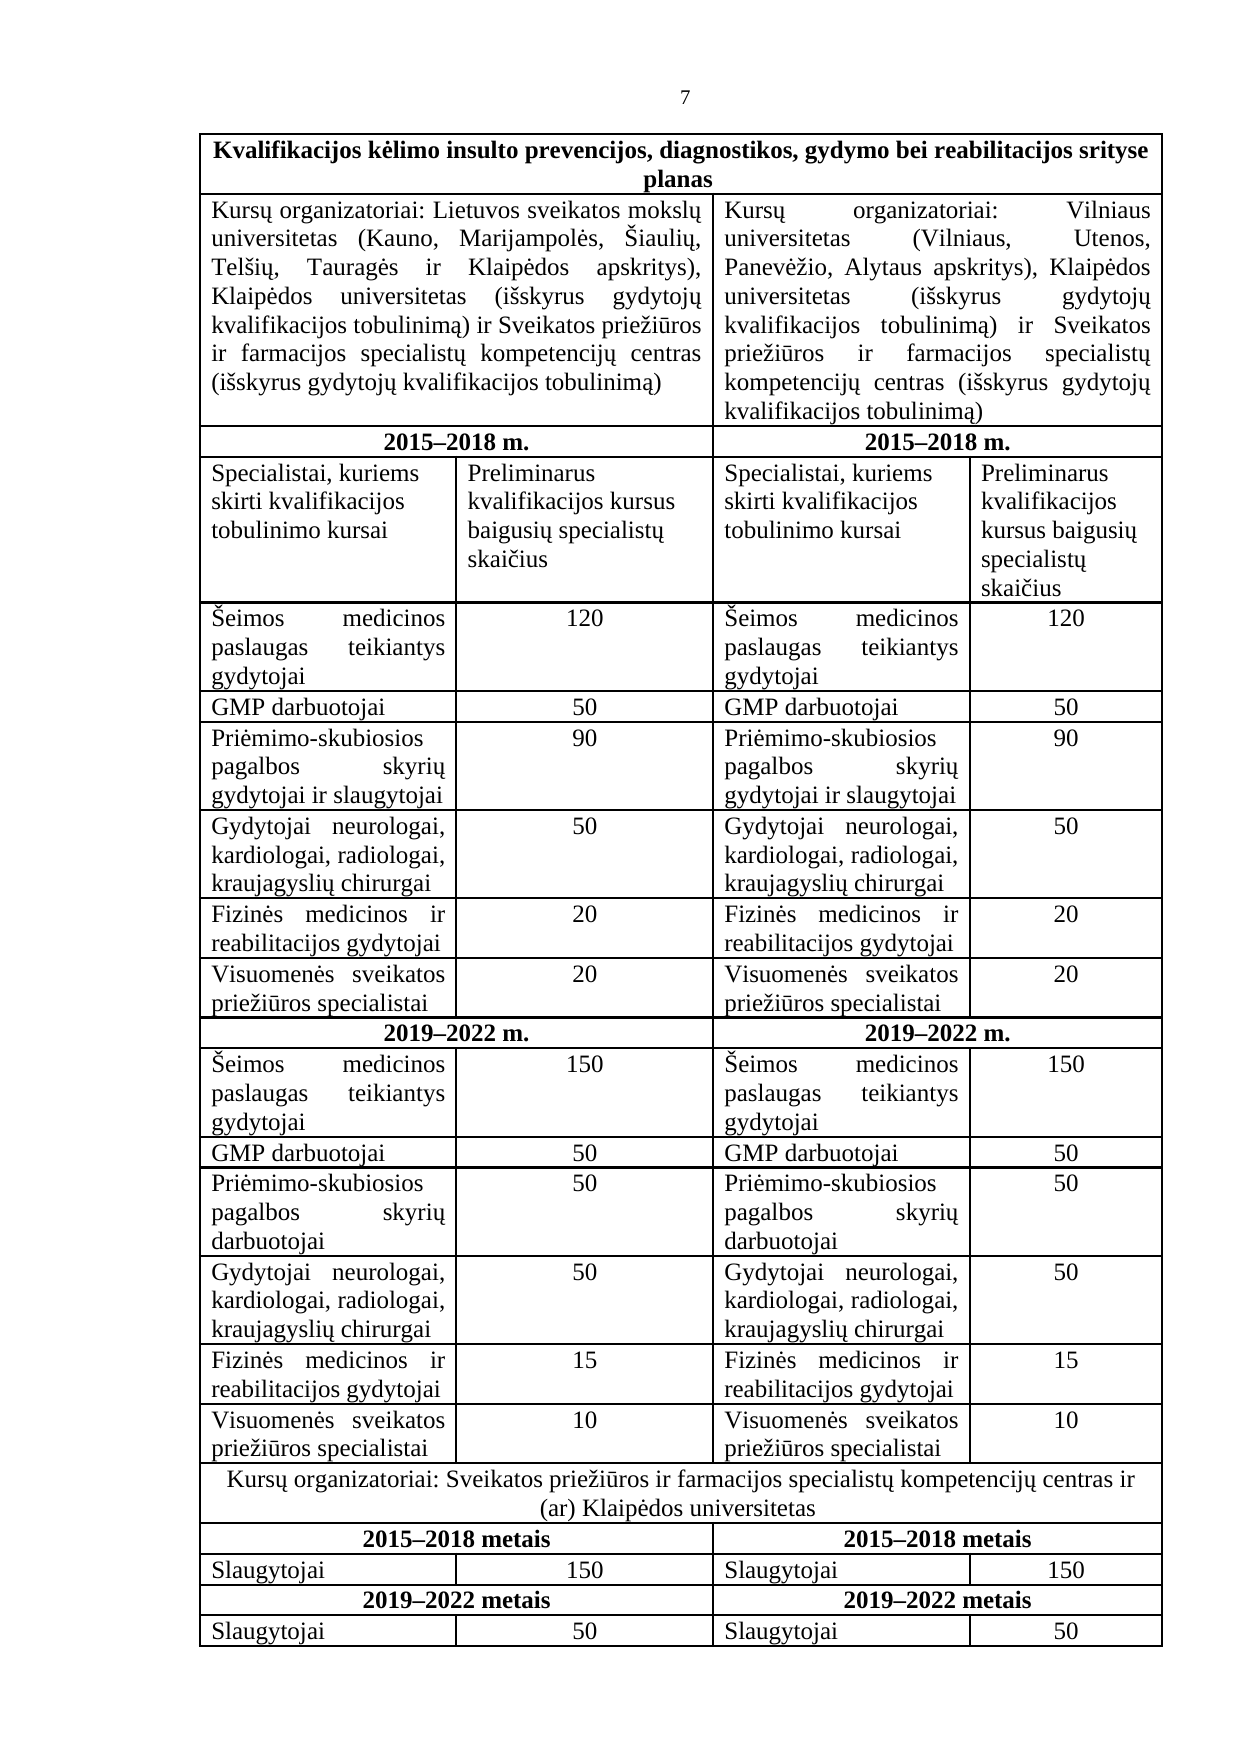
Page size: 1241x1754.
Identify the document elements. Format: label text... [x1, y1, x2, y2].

table_cell Priėmimo-skubiosios pagalbos skyrių gydytojai ir slaugytojai [201, 723, 455, 809]
table_cell 20 [971, 959, 1161, 1016]
table_cell Kursų organizatoriai: Lietuvos sveikatos mokslų universitetas (Kauno, Marijampolės, Šiaulių, Telšių, Tauragės ir Klaipėdos apskritys), Klaipėdos universitetas (išskyrus gydytojų kvalifikacijos tobulinimą) ir Sveikatos priežiūros ir farmacijos specialistų kompetencijų centras (išskyrus gydytojų kvalifikacijos tobulinimą) [201, 195, 712, 425]
table_cell 10 [457, 1405, 712, 1462]
table_cell 2015–2018 m. [201, 427, 712, 456]
table_cell Specialistai, kuriems skirti kvalifikacijos tobulinimo kursai [714, 458, 969, 601]
table_cell 50 [457, 1616, 712, 1645]
table_cell Šeimos medicinos paslaugas teikiantys gydytojai [714, 604, 969, 690]
table_cell Gydytojai neurologai, kardiologai, radiologai, kraujagyslių chirurgai [201, 1257, 455, 1343]
table_cell Priėmimo-skubiosios pagalbos skyrių darbuotojai [201, 1169, 455, 1255]
table_cell Slaugytojai [714, 1555, 969, 1583]
table_cell Visuomenės sveikatos priežiūros specialistai [201, 1405, 455, 1462]
table_cell 15 [971, 1345, 1161, 1403]
table_cell 50 [971, 692, 1161, 721]
table_cell GMP darbuotojai [201, 692, 455, 721]
table_cell Kursų organizatoriai: Vilniaus universitetas (Vilniaus, Utenos, Panevėžio, Alytaus apskritys), Klaipėdos universitetas (išskyrus gydytojų kvalifikacijos tobulinimą) ir Sveikatos priežiūros ir farmacijos specialistų kompetencijų centras (išskyrus gydytojų kvalifikacijos tobulinimą) [714, 195, 1161, 425]
table_cell 50 [971, 1169, 1161, 1255]
table_cell Slaugytojai [201, 1555, 455, 1583]
table_cell 2019–2022 m. [714, 1019, 1161, 1047]
table_cell GMP darbuotojai [201, 1138, 455, 1166]
table_cell 2015–2018 m. [714, 427, 1161, 456]
table_cell 50 [457, 692, 712, 721]
table_cell 20 [457, 959, 712, 1016]
table_cell Preliminarus kvalifikacijos kursus baigusių specialistų skaičius [457, 458, 712, 601]
table_cell Priėmimo-skubiosios pagalbos skyrių gydytojai ir slaugytojai [714, 723, 969, 809]
table_cell Specialistai, kuriems skirti kvalifikacijos tobulinimo kursai [201, 458, 455, 601]
table_cell 2019–2022 metais [714, 1586, 1161, 1614]
table_cell Priėmimo-skubiosios pagalbos skyrių darbuotojai [714, 1169, 969, 1255]
table_cell Šeimos medicinos paslaugas teikiantys gydytojai [201, 604, 455, 690]
table_cell 90 [457, 723, 712, 809]
table_cell Šeimos medicinos paslaugas teikiantys gydytojai [714, 1049, 969, 1136]
table_cell Fizinės medicinos ir reabilitacijos gydytojai [201, 899, 455, 957]
table_cell 50 [971, 1616, 1161, 1645]
table_cell GMP darbuotojai [714, 1138, 969, 1166]
table_cell Visuomenės sveikatos priežiūros specialistai [201, 959, 455, 1016]
table_cell 120 [457, 604, 712, 690]
table_cell Gydytojai neurologai, kardiologai, radiologai, kraujagyslių chirurgai [714, 1257, 969, 1343]
table_cell 15 [457, 1345, 712, 1403]
table_cell 20 [971, 899, 1161, 957]
table_cell Visuomenės sveikatos priežiūros specialistai [714, 1405, 969, 1462]
table_cell Gydytojai neurologai, kardiologai, radiologai, kraujagyslių chirurgai [201, 811, 455, 897]
table_cell 20 [457, 899, 712, 957]
table_cell Šeimos medicinos paslaugas teikiantys gydytojai [201, 1049, 455, 1136]
table_cell Fizinės medicinos ir reabilitacijos gydytojai [714, 1345, 969, 1403]
table_cell 50 [457, 1257, 712, 1343]
table_cell 90 [971, 723, 1161, 809]
table_cell 2019–2022 metais [201, 1586, 712, 1614]
table_cell Kursų organizatoriai: Sveikatos priežiūros ir farmacijos specialistų kompetencijų centras ir (ar) Klaipėdos universitetas [201, 1464, 1161, 1522]
table_cell Fizinės medicinos ir reabilitacijos gydytojai [714, 899, 969, 957]
table_cell 50 [457, 811, 712, 897]
table_cell Slaugytojai [201, 1616, 455, 1645]
table_cell Preliminarus kvalifikacijos kursus baigusių specialistų skaičius [971, 458, 1161, 601]
table_cell 150 [457, 1555, 712, 1583]
table_header Kvalifikacijos kėlimo insulto prevencijos, diagnostikos, gydymo bei reabilitacijos srityse planas [201, 135, 1161, 193]
table_cell GMP darbuotojai [714, 692, 969, 721]
table_cell 2019–2022 m. [201, 1019, 712, 1047]
table_cell 50 [971, 811, 1161, 897]
table_cell 2015–2018 metais [714, 1524, 1161, 1553]
table_cell 10 [971, 1405, 1161, 1462]
table_cell Gydytojai neurologai, kardiologai, radiologai, kraujagyslių chirurgai [714, 811, 969, 897]
table_cell 50 [457, 1138, 712, 1166]
table_cell 50 [971, 1257, 1161, 1343]
table_cell 2015–2018 metais [201, 1524, 712, 1553]
table_cell 150 [457, 1049, 712, 1136]
table_cell 50 [457, 1169, 712, 1255]
table_cell 50 [971, 1138, 1161, 1166]
table_cell 150 [971, 1555, 1161, 1583]
table_cell 120 [971, 604, 1161, 690]
table_cell Fizinės medicinos ir reabilitacijos gydytojai [201, 1345, 455, 1403]
table_cell Slaugytojai [714, 1616, 969, 1645]
table_cell Visuomenės sveikatos priežiūros specialistai [714, 959, 969, 1016]
table_cell 150 [971, 1049, 1161, 1136]
